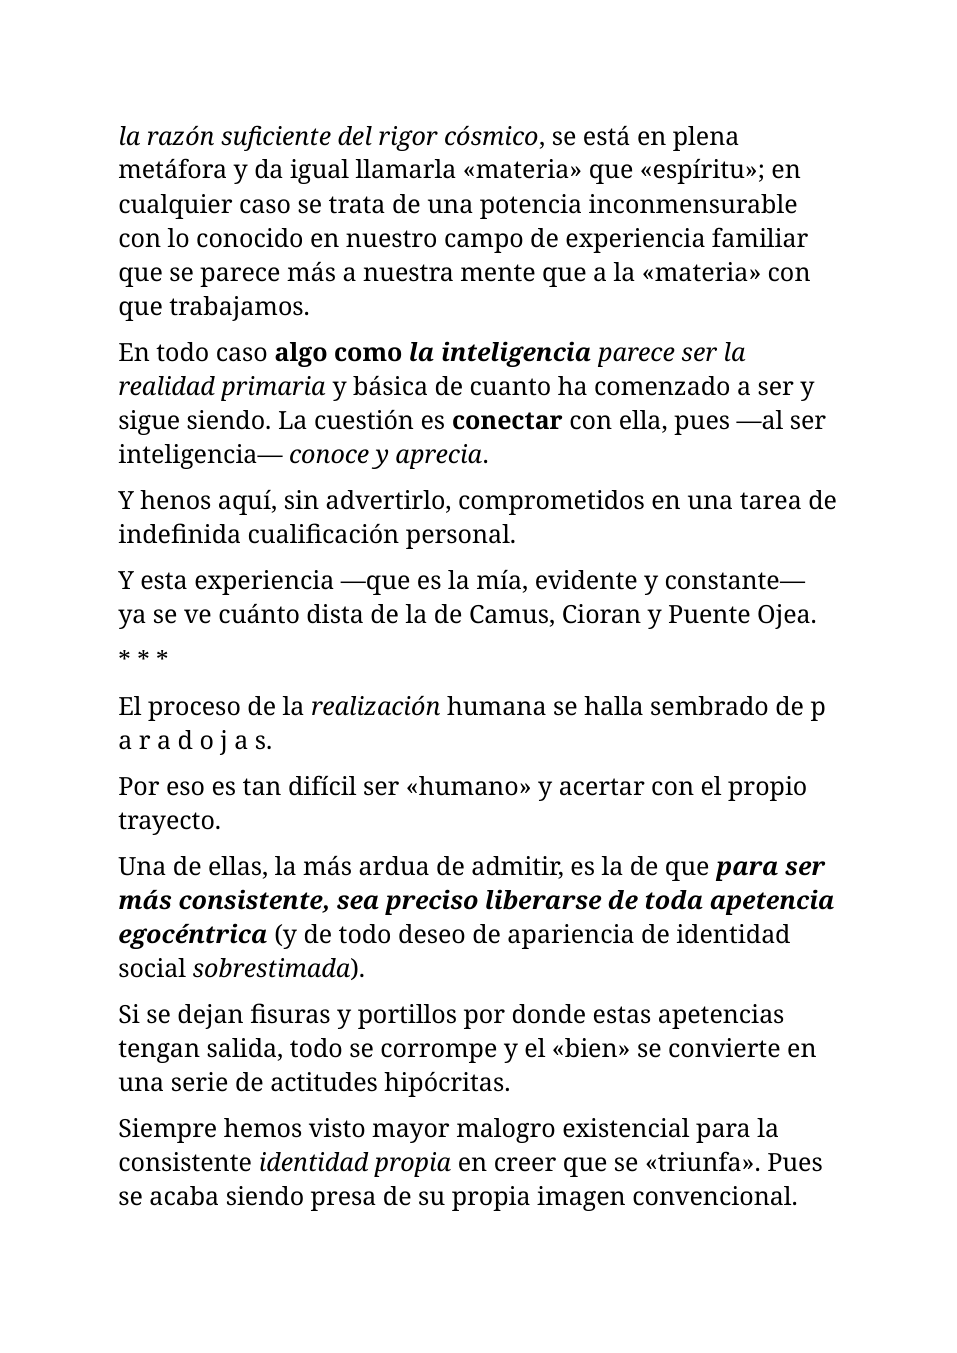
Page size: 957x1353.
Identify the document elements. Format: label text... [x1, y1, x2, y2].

text Una de ellas, la más ardua de admitir, es la de que para ser más consistente, sea preciso liberarse de toda apetencia egocéntrica (y de todo deseo de apariencia de identidad social sobrestimada). [118, 848, 838, 985]
text Siempre hemos visto mayor malogro existencial para la consistente identidad propia en creer que se «triunfa». Pues se acaba siendo presa de su propia imagen convencional. [118, 1111, 838, 1213]
text El proceso de la realización humana se halla sembrado de p a r a d o j a s. [118, 688, 838, 757]
text Si se dejan fisuras y portillos por donde estas apetencias tengan salida, todo se corrompe y el «bien» se convierte en una serie de actitudes hipócritas. [118, 997, 838, 1099]
text Y henos aquí, sin advertirlo, comprometidos en una tarea de indefinida cualificación personal. [118, 482, 838, 551]
text la razón suficiente del rigor cósmico, se está en plena metáfora y da igual llamarla «materia» que «espíritu»; en cualquier caso se trata de una potencia inconmensurable con lo conocido en nuestro campo de experiencia familiar que se parece más a nuestra mente que a la «materia» con que trabajamos. [118, 118, 838, 322]
text Por eso es tan difícil ser «humano» y acertar con el propio trayecto. [118, 768, 838, 837]
text Y esta experiencia —que es la mía, evidente y constante— ya se ve cuánto dista de la de Camus, Cioran y Puente Ojea. [118, 562, 838, 631]
text En todo caso algo como la inteligencia parece ser la realidad primaria y básica de cuanto ha comenzado a ser y sigue siendo. La cuestión es conectar con ella, pues —al ser inteligencia— conoce y aprecia. [118, 334, 838, 471]
text * * * [118, 642, 838, 677]
